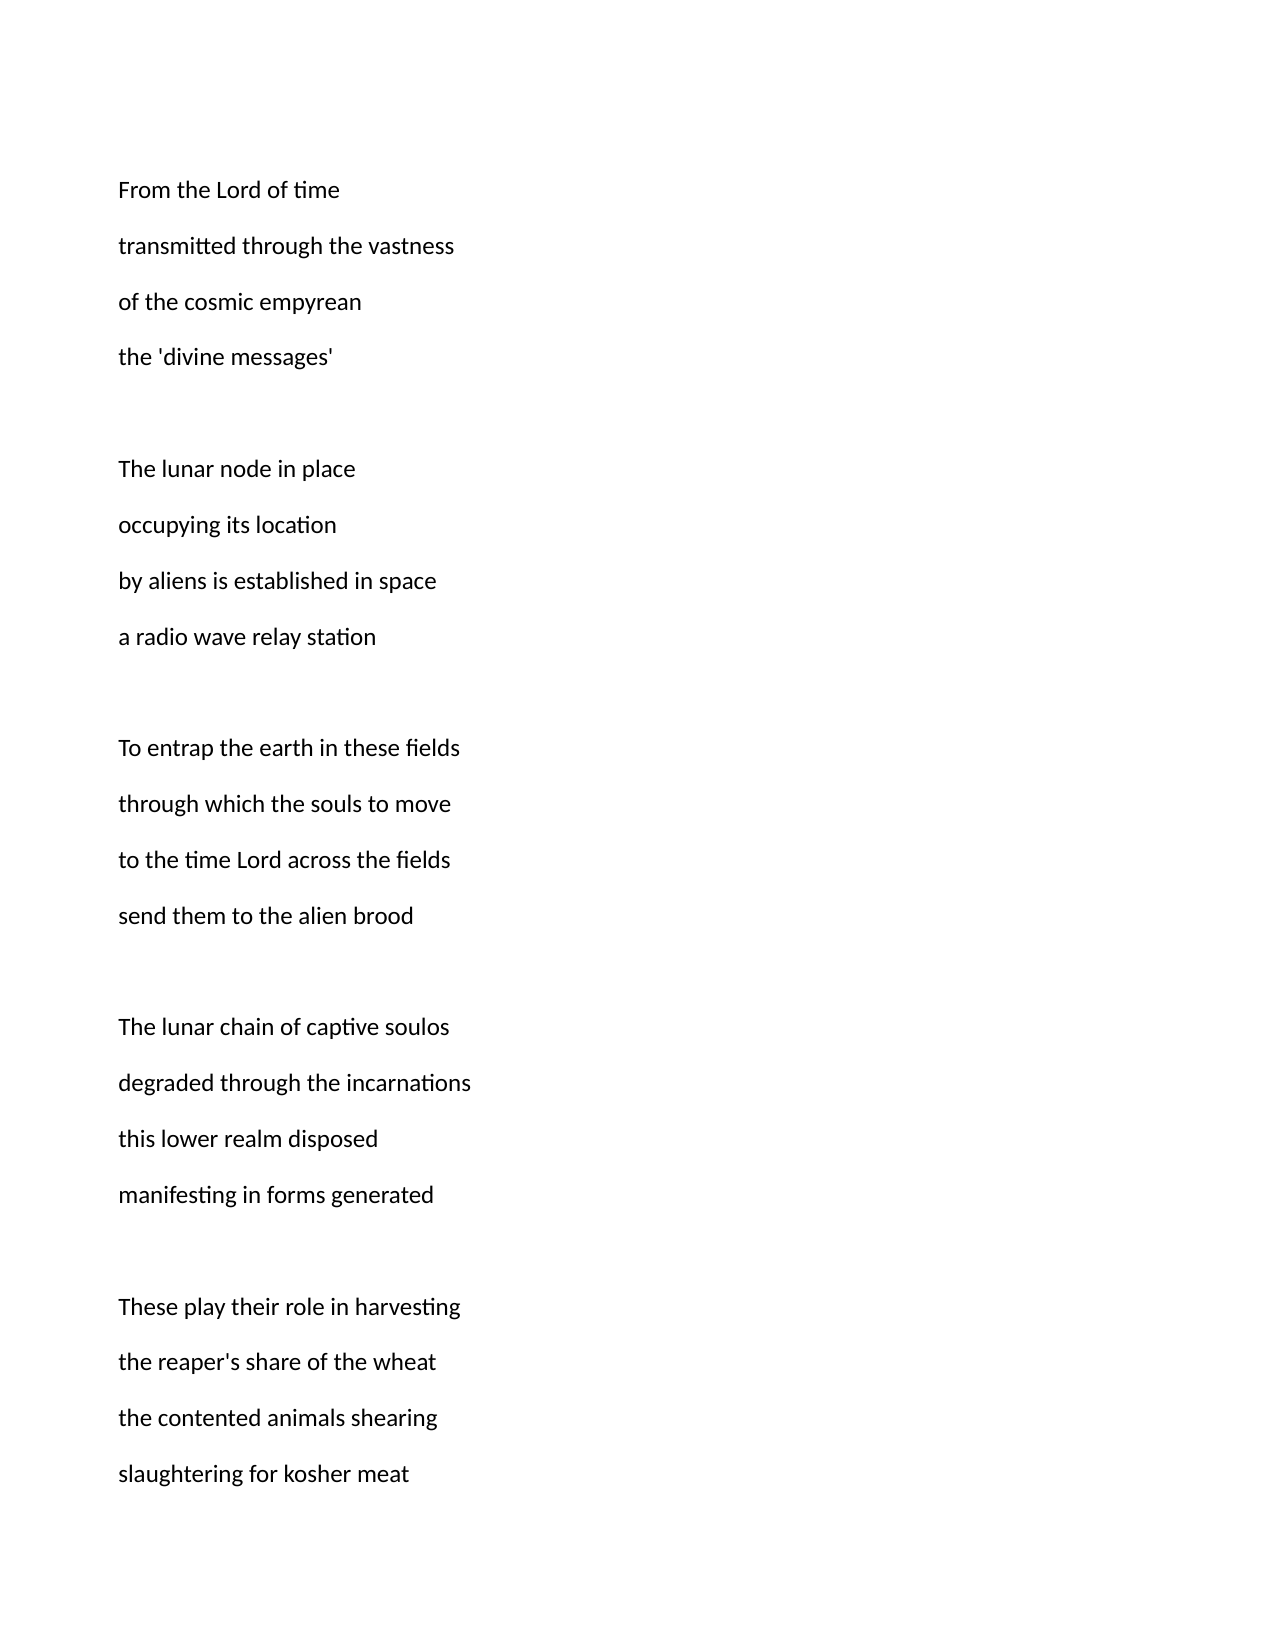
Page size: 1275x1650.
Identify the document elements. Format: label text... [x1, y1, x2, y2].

text The lunar node in place [118, 453, 1157, 484]
text the contented animals shearing [118, 1402, 1157, 1433]
text through which the souls to move [118, 788, 1157, 819]
text slaughtering for kosher meat [118, 1458, 1157, 1489]
text the 'divine messages' [118, 341, 1157, 372]
text this lower realm disposed [118, 1123, 1157, 1154]
text occupying its location [118, 509, 1157, 539]
text by aliens is established in space [118, 565, 1157, 595]
text degraded through the incarnations [118, 1067, 1157, 1098]
text From the Lord of time [118, 174, 1157, 204]
text of the cosmic empyrean [118, 286, 1157, 316]
text to the time Lord across the fields [118, 844, 1157, 874]
text These play their role in harvesting [118, 1291, 1157, 1321]
text a radio wave relay station [118, 621, 1157, 651]
text the reaper's share of the wheat [118, 1346, 1157, 1377]
text To entrap the earth in these fields [118, 732, 1157, 763]
text manifesting in forms generated [118, 1179, 1157, 1209]
text The lunar chain of captive soulos [118, 1011, 1157, 1042]
text send them to the alien brood [118, 900, 1157, 930]
text transmitted through the vastness [118, 230, 1157, 260]
